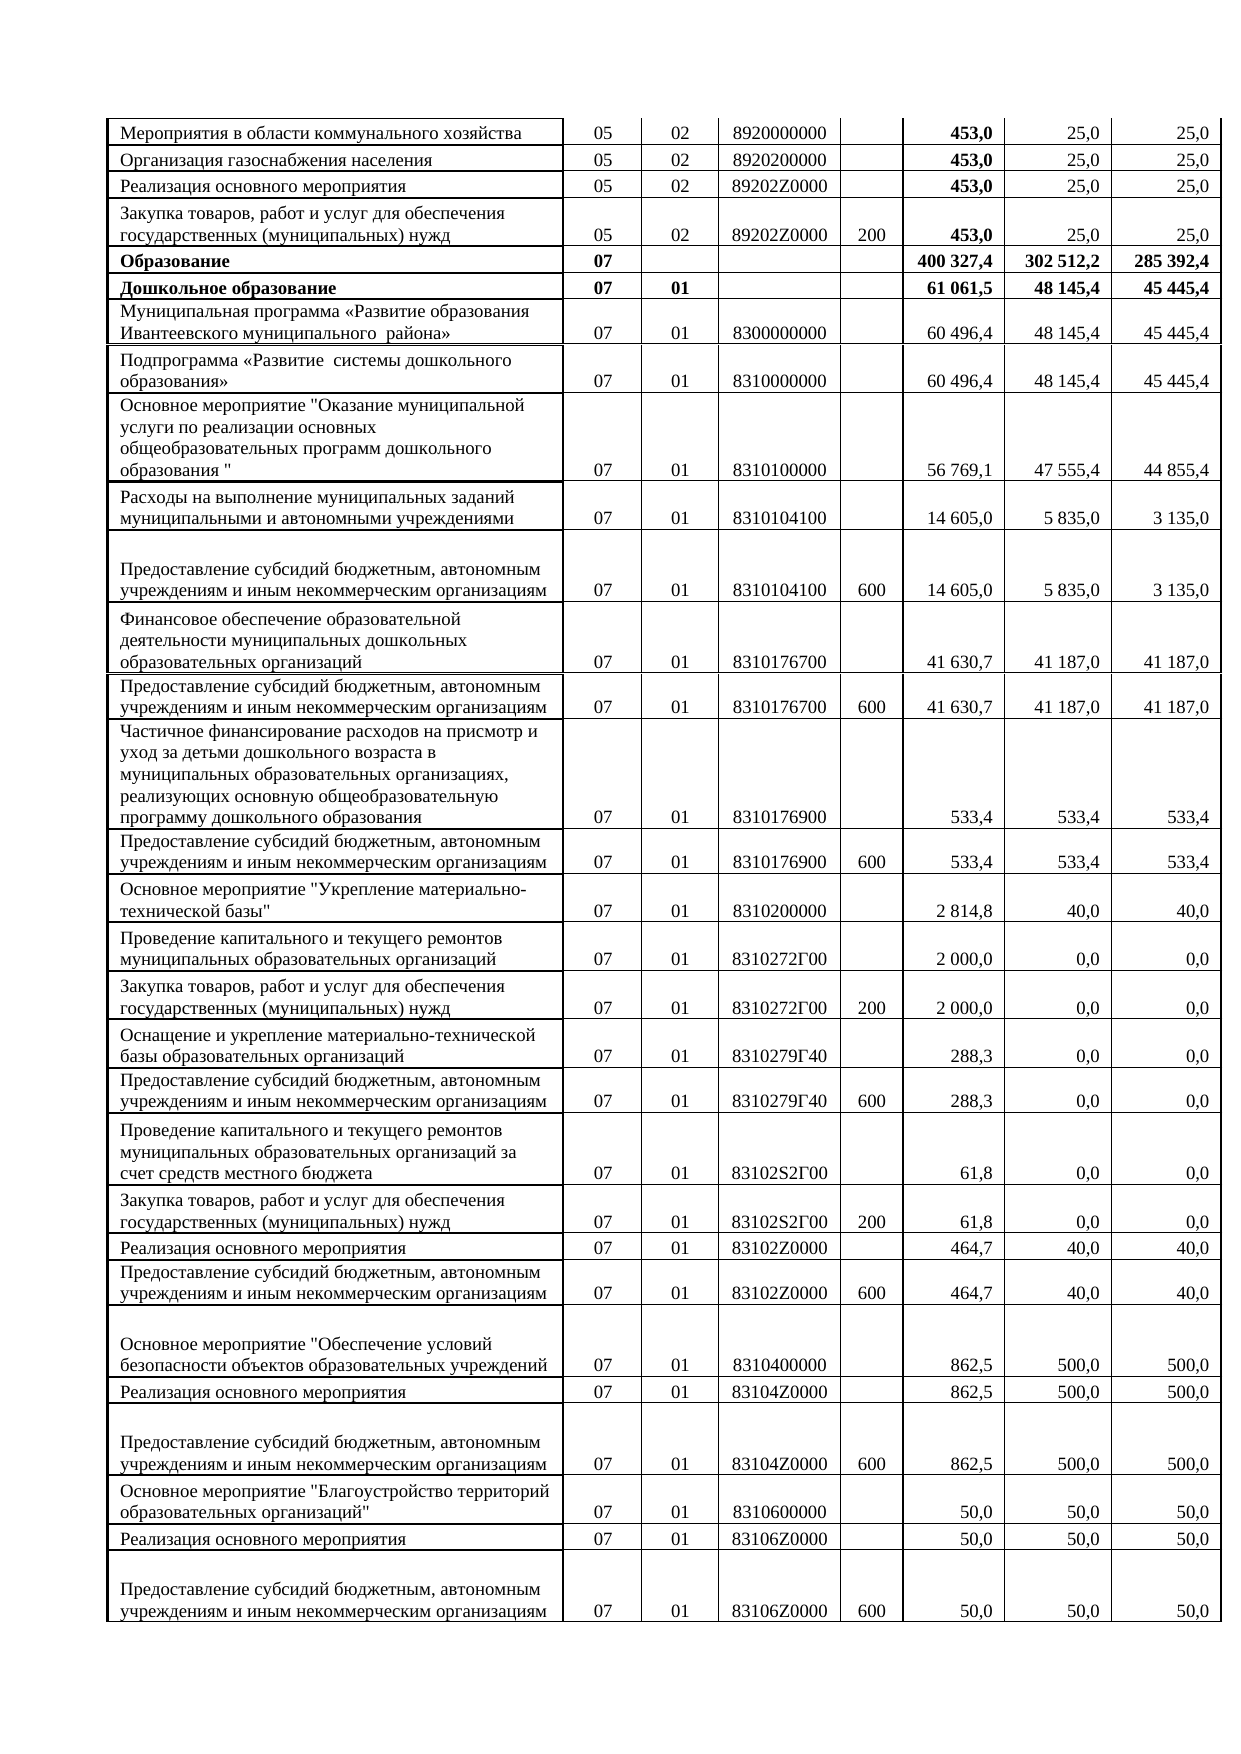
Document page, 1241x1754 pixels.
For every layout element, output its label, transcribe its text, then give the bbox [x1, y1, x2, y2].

table_cell 01 [642, 393, 718, 480]
table_cell 07 [564, 1377, 641, 1402]
table_cell [719, 273, 840, 298]
table_cell 01 [642, 1524, 718, 1549]
table_cell 0,0 [1005, 922, 1111, 970]
table_cell 533,4 [1112, 829, 1220, 873]
table_cell [841, 1113, 902, 1184]
table_cell 453,0 [904, 198, 1004, 245]
table_cell 01 [642, 602, 718, 672]
table_cell 50,0 [904, 1550, 1004, 1621]
table_cell 600 [841, 1550, 902, 1621]
table_cell 533,4 [1005, 829, 1111, 873]
table_cell Закупка товаров, работ и услуг для обеспечения государственных (муниципальных) нужд [109, 1186, 562, 1232]
table_cell 25,0 [1112, 198, 1220, 245]
table_cell [841, 393, 902, 480]
table_cell 8310272Г00 [719, 971, 840, 1018]
table_cell 07 [564, 345, 641, 392]
table_cell 8310176700 [719, 674, 840, 718]
table_cell Закупка товаров, работ и услуг для обеспечения государственных (муниципальных) нужд [109, 199, 562, 245]
table_cell 600 [841, 1068, 902, 1112]
table_cell 25,0 [1112, 118, 1220, 144]
table_cell 02 [642, 171, 718, 197]
table_cell 01 [642, 719, 718, 828]
table_cell 0,0 [1005, 1113, 1111, 1184]
table_cell 2 000,0 [904, 971, 1004, 1018]
table_cell Реализация основного мероприятия [109, 172, 562, 197]
table_cell Организация газоснабжения населения [109, 146, 562, 170]
table_cell [841, 273, 902, 298]
table_cell 600 [841, 1403, 902, 1474]
table_cell 2 000,0 [904, 922, 1004, 970]
table_cell 01 [642, 530, 718, 601]
table_cell Предоставление субсидий бюджетным, автономным учреждениям и иным некоммерческим организациям [109, 675, 562, 718]
table_cell 01 [642, 481, 718, 529]
table_cell 83106Z0000 [719, 1550, 840, 1621]
table_cell 50,0 [1112, 1524, 1220, 1549]
table_cell [841, 719, 902, 828]
table_cell 01 [642, 1113, 718, 1184]
table_cell 25,0 [1112, 145, 1220, 170]
table_cell 89202Z0000 [719, 171, 840, 197]
table_cell 07 [564, 719, 641, 828]
table_cell [841, 1019, 902, 1067]
table_cell Мероприятия в области коммунального хозяйства [109, 119, 562, 144]
table_cell Предоставление субсидий бюджетным, автономным учреждениям и иным некоммерческим организациям [109, 1404, 562, 1474]
table_cell Подпрограмма «Развитие системы дошкольного образования» [109, 346, 562, 392]
table_cell 07 [564, 1068, 641, 1112]
table_cell 07 [564, 481, 641, 529]
table_cell 400 327,4 [904, 246, 1004, 272]
table_cell 07 [564, 1233, 641, 1259]
table_cell 0,0 [1112, 1068, 1220, 1112]
table_cell 01 [642, 829, 718, 873]
table_cell 83102Z0000 [719, 1260, 840, 1304]
table_cell 5 835,0 [1005, 530, 1111, 601]
table_cell 464,7 [904, 1233, 1004, 1259]
table_cell 07 [564, 1019, 641, 1067]
table_cell 533,4 [904, 719, 1004, 828]
table_cell 25,0 [1005, 118, 1111, 144]
table_cell Основное мероприятие "Укрепление материально-технической базы" [109, 875, 562, 921]
table_cell 453,0 [904, 171, 1004, 197]
table_cell 61 061,5 [904, 273, 1004, 298]
table_cell 07 [564, 393, 641, 480]
table_cell 05 [564, 198, 641, 245]
table_cell 40,0 [1112, 874, 1220, 921]
table_cell [841, 481, 902, 529]
table_cell 14 605,0 [904, 481, 1004, 529]
table_cell 07 [564, 1403, 641, 1474]
table_cell 0,0 [1112, 971, 1220, 1018]
table_cell 83102S2Г00 [719, 1113, 840, 1184]
table_cell 07 [564, 273, 641, 298]
table_cell 01 [642, 1377, 718, 1402]
table_cell 8310176900 [719, 719, 840, 828]
table_cell Предоставление субсидий бюджетным, автономным учреждениям и иным некоммерческим организациям [109, 1069, 562, 1112]
table_cell Образование [109, 247, 562, 272]
table_cell [841, 602, 902, 672]
table_cell 600 [841, 530, 902, 601]
table_cell 41 630,7 [904, 602, 1004, 672]
table_cell 02 [642, 145, 718, 170]
table_cell 83106Z0000 [719, 1524, 840, 1549]
table_cell 07 [564, 922, 641, 970]
table_cell 500,0 [1112, 1377, 1220, 1402]
table_cell 01 [642, 1019, 718, 1067]
table_cell 0,0 [1112, 922, 1220, 970]
table_cell Предоставление субсидий бюджетным, автономным учреждениям и иным некоммерческим организациям [109, 1551, 562, 1621]
table_cell 5 835,0 [1005, 481, 1111, 529]
table_cell 3 135,0 [1112, 530, 1220, 601]
table_cell [841, 246, 902, 272]
table_cell 0,0 [1112, 1113, 1220, 1184]
table_cell 14 605,0 [904, 530, 1004, 601]
table_cell 40,0 [1112, 1260, 1220, 1304]
table_cell 288,3 [904, 1019, 1004, 1067]
table_cell Реализация основного мероприятия [109, 1378, 562, 1402]
table_cell 02 [642, 118, 718, 144]
table_cell [841, 345, 902, 392]
table_cell 07 [564, 299, 641, 343]
table_cell [841, 299, 902, 343]
table_cell 25,0 [1005, 145, 1111, 170]
table_cell 07 [564, 1524, 641, 1549]
table_cell 50,0 [904, 1475, 1004, 1523]
table_cell 8310104100 [719, 481, 840, 529]
table_cell 41 187,0 [1112, 602, 1220, 672]
table_cell 50,0 [1005, 1550, 1111, 1621]
table_cell 60 496,4 [904, 345, 1004, 392]
table_cell 83104Z0000 [719, 1403, 840, 1474]
table_cell 01 [642, 1305, 718, 1376]
table_cell 01 [642, 1550, 718, 1621]
table_cell 500,0 [1112, 1403, 1220, 1474]
table_cell 0,0 [1005, 971, 1111, 1018]
table_cell 50,0 [1005, 1475, 1111, 1523]
table_cell 01 [642, 874, 718, 921]
table_cell 83104Z0000 [719, 1377, 840, 1402]
table_cell 01 [642, 1403, 718, 1474]
table_cell 07 [564, 971, 641, 1018]
table_cell [719, 246, 840, 272]
table_cell 8310279Г40 [719, 1019, 840, 1067]
table_cell [841, 1475, 902, 1523]
table_cell 8310000000 [719, 345, 840, 392]
table_cell 07 [564, 246, 641, 272]
table_cell 50,0 [904, 1524, 1004, 1549]
table_cell 61,8 [904, 1185, 1004, 1232]
table_cell 0,0 [1005, 1068, 1111, 1112]
table_cell 600 [841, 674, 902, 718]
table_cell 0,0 [1112, 1019, 1220, 1067]
table_cell [841, 145, 902, 170]
table_cell 07 [564, 1185, 641, 1232]
table_cell 8310100000 [719, 393, 840, 480]
table_cell 453,0 [904, 118, 1004, 144]
table_cell Основное мероприятие "Оказание муниципальной услуги по реализации основных общеобразовательных программ дошкольного образования " [109, 394, 562, 480]
table_cell 89202Z0000 [719, 198, 840, 245]
table_cell Основное мероприятие "Благоустройство территорий образовательных организаций" [109, 1476, 562, 1523]
table_cell 56 769,1 [904, 393, 1004, 480]
table_cell 07 [564, 1260, 641, 1304]
table_cell 07 [564, 1550, 641, 1621]
table_cell 01 [642, 345, 718, 392]
table_cell 40,0 [1112, 1233, 1220, 1259]
table_cell 07 [564, 530, 641, 601]
table_cell 600 [841, 1260, 902, 1304]
table_cell Дошкольное образование [109, 274, 562, 298]
table_cell 45 445,4 [1112, 299, 1220, 343]
table_cell 83102S2Г00 [719, 1185, 840, 1232]
table_cell 07 [564, 1305, 641, 1376]
table_cell 0,0 [1005, 1185, 1111, 1232]
table_cell 48 145,4 [1005, 345, 1111, 392]
table_cell 0,0 [1005, 1019, 1111, 1067]
table_cell Финансовое обеспечение образовательной деятельности муниципальных дошкольных образовательных организаций [109, 603, 562, 672]
table_cell Предоставление субсидий бюджетным, автономным учреждениям и иным некоммерческим организациям [109, 531, 562, 601]
table_cell 40,0 [1005, 1260, 1111, 1304]
table_cell 3 135,0 [1112, 481, 1220, 529]
table_cell 61,8 [904, 1113, 1004, 1184]
table_cell 40,0 [1005, 1233, 1111, 1259]
table_cell 8920200000 [719, 145, 840, 170]
table_cell 48 145,4 [1005, 273, 1111, 298]
table_cell Проведение капитального и текущего ремонтов муниципальных образовательных организаций [109, 923, 562, 970]
table_cell 302 512,2 [1005, 246, 1111, 272]
table_cell 07 [564, 1113, 641, 1184]
table_cell 862,5 [904, 1377, 1004, 1402]
table_cell 8310279Г40 [719, 1068, 840, 1112]
table_cell 8920000000 [719, 118, 840, 144]
table_cell 50,0 [1112, 1550, 1220, 1621]
table_cell Расходы на выполнение муниципальных заданий муниципальными и автономными учреждениями [109, 483, 562, 529]
table_cell 50,0 [1005, 1524, 1111, 1549]
table_cell 453,0 [904, 145, 1004, 170]
table_cell 8310104100 [719, 530, 840, 601]
table_cell 01 [642, 1185, 718, 1232]
table_cell 500,0 [1112, 1305, 1220, 1376]
table_cell 8310400000 [719, 1305, 840, 1376]
table_cell 44 855,4 [1112, 393, 1220, 480]
table_cell 500,0 [1005, 1377, 1111, 1402]
table_cell [841, 1524, 902, 1549]
table_cell [841, 1305, 902, 1376]
table_cell 60 496,4 [904, 299, 1004, 343]
table_cell 285 392,4 [1112, 246, 1220, 272]
table_cell Предоставление субсидий бюджетным, автономным учреждениям и иным некоммерческим организациям [109, 830, 562, 873]
table_cell 45 445,4 [1112, 345, 1220, 392]
table_cell 533,4 [1005, 719, 1111, 828]
table_cell 533,4 [904, 829, 1004, 873]
table_cell 41 187,0 [1005, 674, 1111, 718]
table_cell 01 [642, 1068, 718, 1112]
table_cell Основное мероприятие "Обеспечение условий безопасности объектов образовательных учреждений [109, 1306, 562, 1376]
table_cell Закупка товаров, работ и услуг для обеспечения государственных (муниципальных) нужд [109, 972, 562, 1018]
table_cell [841, 874, 902, 921]
table_cell 8310176900 [719, 829, 840, 873]
table_cell 8310176700 [719, 602, 840, 672]
table_cell 07 [564, 674, 641, 718]
table_cell 01 [642, 674, 718, 718]
table_cell [841, 171, 902, 197]
table_cell Оснащение и укрепление материально-технической базы образовательных организаций [109, 1020, 562, 1067]
table_cell 600 [841, 829, 902, 873]
table_cell 500,0 [1005, 1403, 1111, 1474]
table_cell 25,0 [1005, 198, 1111, 245]
table_cell [841, 1233, 902, 1259]
table_cell 288,3 [904, 1068, 1004, 1112]
table_cell 41 187,0 [1005, 602, 1111, 672]
table_cell 01 [642, 922, 718, 970]
table_cell 83102Z0000 [719, 1233, 840, 1259]
table_cell Реализация основного мероприятия [109, 1234, 562, 1259]
table_cell 45 445,4 [1112, 273, 1220, 298]
table_cell 47 555,4 [1005, 393, 1111, 480]
table_cell 48 145,4 [1005, 299, 1111, 343]
table_cell 05 [564, 145, 641, 170]
table_cell 01 [642, 1475, 718, 1523]
table_cell 8310600000 [719, 1475, 840, 1523]
table_cell 8300000000 [719, 299, 840, 343]
table_cell [841, 922, 902, 970]
table_cell 500,0 [1005, 1305, 1111, 1376]
table_cell 862,5 [904, 1403, 1004, 1474]
table_cell 25,0 [1112, 171, 1220, 197]
table_cell 07 [564, 829, 641, 873]
table_cell Муниципальная программа «Развитие образования Ивантеевского муниципального района» [109, 300, 562, 343]
table_cell 40,0 [1005, 874, 1111, 921]
table_cell Частичное финансирование расходов на присмотр и уход за детьми дошкольного возраста в муниципальных образовательных организациях, реализующих основную общеобразовательную программу дошкольного образования [109, 720, 562, 828]
table_cell 01 [642, 273, 718, 298]
table_cell Предоставление субсидий бюджетным, автономным учреждениям и иным некоммерческим организациям [109, 1261, 562, 1304]
table_cell 464,7 [904, 1260, 1004, 1304]
table_cell [841, 118, 902, 144]
table_cell 533,4 [1112, 719, 1220, 828]
table_cell 200 [841, 1185, 902, 1232]
table_cell 41 630,7 [904, 674, 1004, 718]
table_cell 05 [564, 118, 641, 144]
table_cell 07 [564, 874, 641, 921]
table_cell 01 [642, 971, 718, 1018]
table_cell Реализация основного мероприятия [109, 1525, 562, 1549]
table_cell 862,5 [904, 1305, 1004, 1376]
table_cell Проведение капитального и текущего ремонтов муниципальных образовательных организаций за счет средств местного бюджета [109, 1114, 562, 1184]
table_cell 01 [642, 299, 718, 343]
table_cell [841, 1377, 902, 1402]
table_cell 07 [564, 602, 641, 672]
table_cell 2 814,8 [904, 874, 1004, 921]
table_cell 0,0 [1112, 1185, 1220, 1232]
table_cell 01 [642, 1260, 718, 1304]
table_cell 41 187,0 [1112, 674, 1220, 718]
table_cell 8310200000 [719, 874, 840, 921]
table_cell 07 [564, 1475, 641, 1523]
table_cell 200 [841, 198, 902, 245]
table_cell 02 [642, 198, 718, 245]
table_cell 05 [564, 171, 641, 197]
table_cell 01 [642, 1233, 718, 1259]
table_cell 50,0 [1112, 1475, 1220, 1523]
table_cell 200 [841, 971, 902, 1018]
table_cell [642, 246, 718, 272]
table_cell 25,0 [1005, 171, 1111, 197]
table_cell 8310272Г00 [719, 922, 840, 970]
